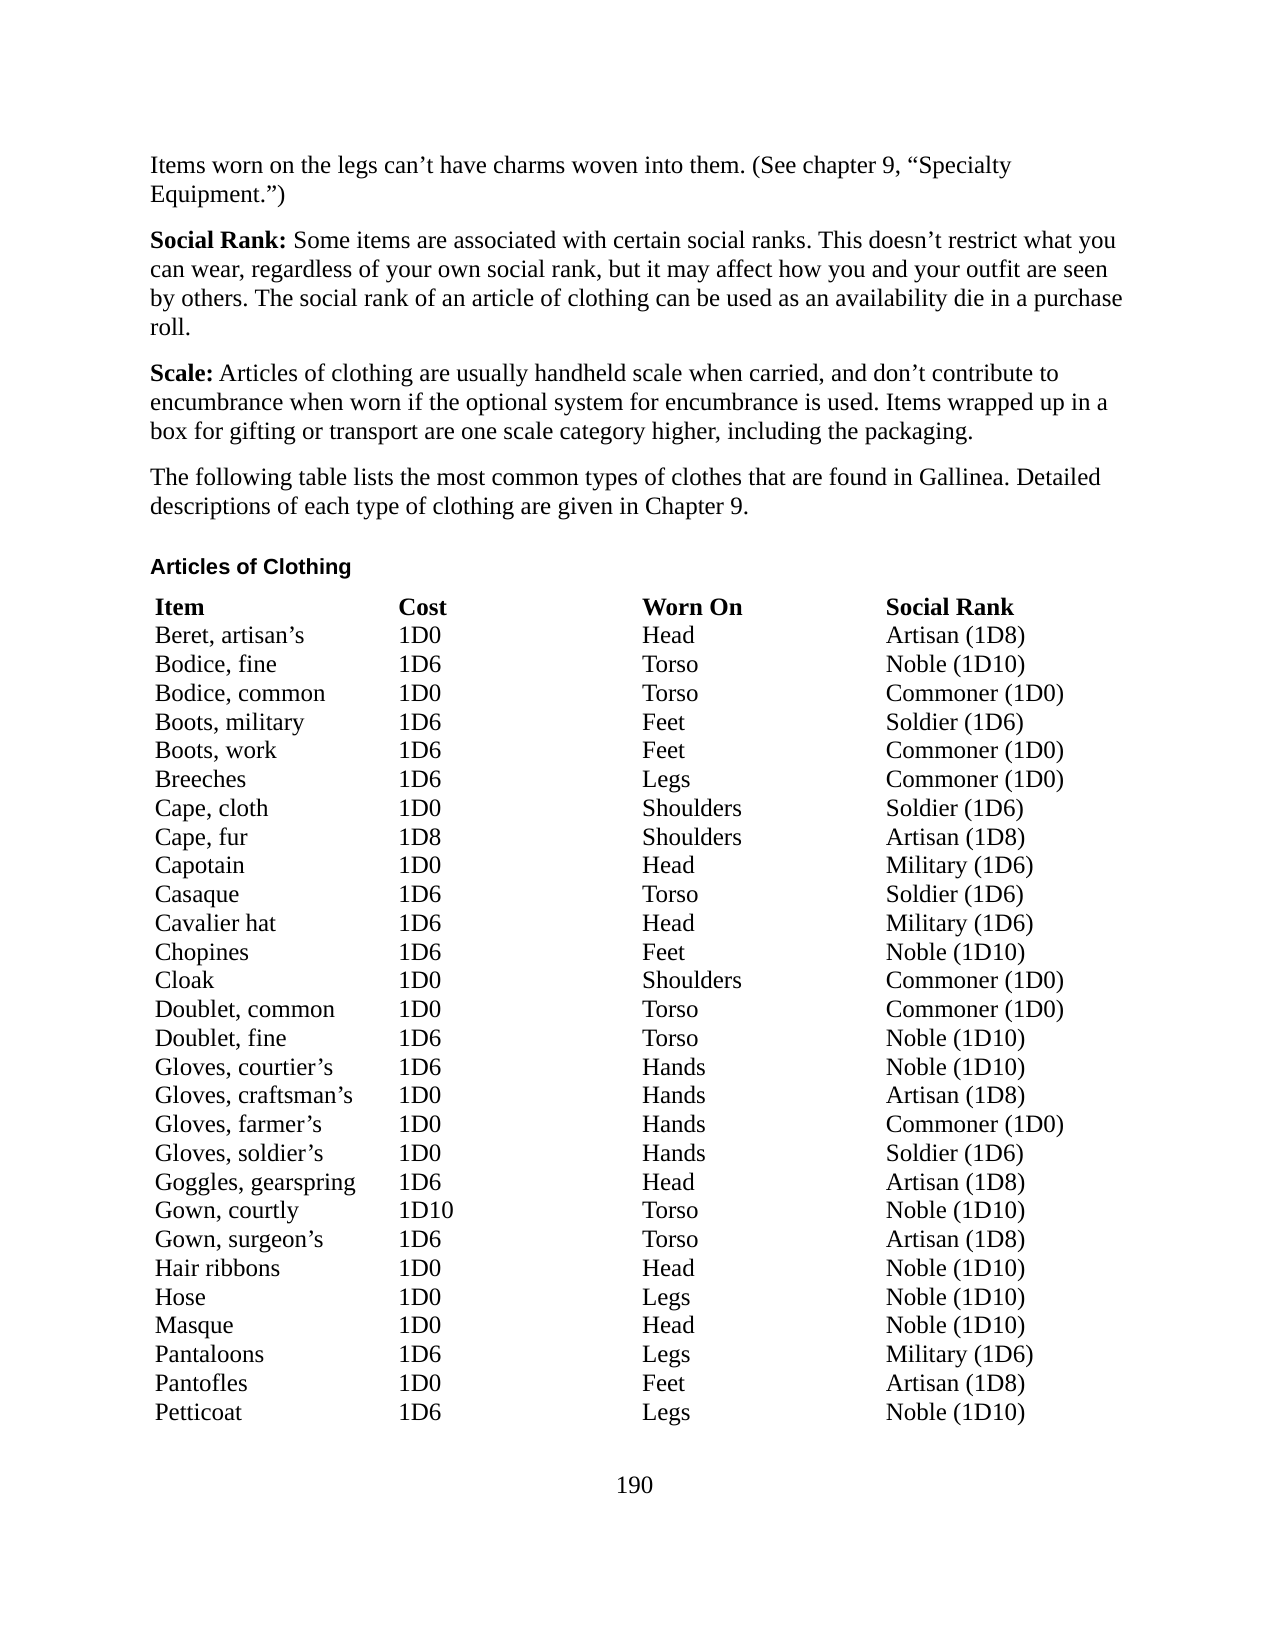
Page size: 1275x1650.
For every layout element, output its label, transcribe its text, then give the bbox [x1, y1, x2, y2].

table_cell Noble (1D10) [881, 1310, 1125, 1339]
table_cell Casaque [150, 879, 394, 908]
table_cell 1D0 [394, 1080, 637, 1109]
table_cell Beret, artisan’s [150, 620, 394, 649]
table_cell Commoner (1D0) [881, 965, 1125, 994]
table_cell Noble (1D10) [881, 649, 1125, 678]
table_cell Pantofles [150, 1368, 394, 1397]
table_cell Head [638, 620, 881, 649]
table_cell Torso [638, 649, 881, 678]
table_cell Goggles, gearspring [150, 1167, 394, 1195]
table_cell 1D6 [394, 1224, 637, 1253]
table_cell Soldier (1D6) [881, 793, 1125, 822]
table_cell Head [638, 850, 881, 879]
table_cell Artisan (1D8) [881, 1167, 1125, 1195]
table_cell Soldier (1D6) [881, 707, 1125, 735]
table_cell 1D6 [394, 908, 637, 937]
table_cell Torso [638, 1195, 881, 1224]
table_cell 1D6 [394, 1023, 637, 1052]
table_cell Head [638, 1310, 881, 1339]
table_cell Cape, cloth [150, 793, 394, 822]
table_cell Feet [638, 707, 881, 735]
table_cell Commoner (1D0) [881, 678, 1125, 707]
table_cell Noble (1D10) [881, 1253, 1125, 1282]
table_cell Hands [638, 1052, 881, 1080]
table_cell Shoulders [638, 822, 881, 850]
table_cell 1D0 [394, 620, 637, 649]
table_cell 1D0 [394, 1368, 637, 1397]
table_cell 1D6 [394, 1167, 637, 1195]
table_cell Legs [638, 1339, 881, 1368]
table_cell Commoner (1D0) [881, 735, 1125, 764]
table_cell Torso [638, 879, 881, 908]
table_cell Torso [638, 1023, 881, 1052]
table_cell 1D0 [394, 1282, 637, 1310]
table_cell Feet [638, 735, 881, 764]
table_cell Gloves, courtier’s [150, 1052, 394, 1080]
table_cell Gown, courtly [150, 1195, 394, 1224]
table_cell Feet [638, 937, 881, 965]
table_cell Artisan (1D8) [881, 1080, 1125, 1109]
table_cell Soldier (1D6) [881, 879, 1125, 908]
table_cell Artisan (1D8) [881, 822, 1125, 850]
table_cell Noble (1D10) [881, 1195, 1125, 1224]
table_cell Hands [638, 1109, 881, 1138]
table_cell Shoulders [638, 965, 881, 994]
table_cell Masque [150, 1310, 394, 1339]
table_cell Hands [638, 1080, 881, 1109]
table_header Item [150, 592, 394, 620]
table_cell Capotain [150, 850, 394, 879]
table_cell 1D6 [394, 649, 637, 678]
subtitle Articles of Clothing [150, 554, 1125, 579]
table_cell Noble (1D10) [881, 1282, 1125, 1310]
table_cell 1D0 [394, 793, 637, 822]
text Social Rank: Some items are associated with certain social ranks. This doesn’t restrict what you can wear, regardless of your own social rank, but it may affect how you and your outfit are seen by others. The social rank of an article of clothing can be used as an availability die in a purchase roll. [150, 225, 1125, 340]
table_cell Chopines [150, 937, 394, 965]
table_cell Noble (1D10) [881, 1023, 1125, 1052]
table_cell Military (1D6) [881, 850, 1125, 879]
table_cell Doublet, fine [150, 1023, 394, 1052]
table_cell Petticoat [150, 1397, 394, 1425]
table_cell Bodice, fine [150, 649, 394, 678]
table_cell 1D0 [394, 994, 637, 1023]
table_cell 1D6 [394, 1052, 637, 1080]
table_header Worn On [638, 592, 881, 620]
table_cell Torso [638, 994, 881, 1023]
text The following table lists the most common types of clothes that are found in Gallinea. Detailed descriptions of each type of clothing are given in Chapter 9. [150, 462, 1125, 520]
table_cell Gloves, craftsman’s [150, 1080, 394, 1109]
table_cell 1D0 [394, 678, 637, 707]
table_cell Breeches [150, 764, 394, 793]
table_cell Legs [638, 764, 881, 793]
table_cell Noble (1D10) [881, 937, 1125, 965]
table_cell Legs [638, 1282, 881, 1310]
table_cell 1D6 [394, 764, 637, 793]
table_cell 1D0 [394, 1253, 637, 1282]
table_cell Military (1D6) [881, 908, 1125, 937]
table_cell Gown, surgeon’s [150, 1224, 394, 1253]
table_cell Cavalier hat [150, 908, 394, 937]
table_cell Head [638, 908, 881, 937]
table_cell Head [638, 1253, 881, 1282]
table_cell 1D0 [394, 965, 637, 994]
table_cell 1D6 [394, 735, 637, 764]
table_cell 1D0 [394, 850, 637, 879]
table_header Cost [394, 592, 637, 620]
table_cell 1D10 [394, 1195, 637, 1224]
table_cell Artisan (1D8) [881, 1224, 1125, 1253]
text Scale: Articles of clothing are usually handheld scale when carried, and don’t contribute to encumbrance when worn if the optional system for encumbrance is used. Items wrapped up in a box for gifting or transport are one scale category higher, including the packaging. [150, 358, 1125, 444]
table_cell Gloves, soldier’s [150, 1138, 394, 1167]
table_cell Artisan (1D8) [881, 1368, 1125, 1397]
table_cell 1D6 [394, 879, 637, 908]
table_cell Feet [638, 1368, 881, 1397]
table_cell Gloves, farmer’s [150, 1109, 394, 1138]
table_cell Torso [638, 678, 881, 707]
table_cell Cloak [150, 965, 394, 994]
table_cell Hands [638, 1138, 881, 1167]
table_cell 1D8 [394, 822, 637, 850]
table_header Social Rank [881, 592, 1125, 620]
table_cell Cape, fur [150, 822, 394, 850]
table_cell Commoner (1D0) [881, 994, 1125, 1023]
table_cell Shoulders [638, 793, 881, 822]
table_cell 1D6 [394, 937, 637, 965]
table_cell Head [638, 1167, 881, 1195]
table_cell Boots, military [150, 707, 394, 735]
table_cell Doublet, common [150, 994, 394, 1023]
table_cell Soldier (1D6) [881, 1138, 1125, 1167]
table_cell Bodice, common [150, 678, 394, 707]
table_cell Noble (1D10) [881, 1397, 1125, 1425]
table_cell Pantaloons [150, 1339, 394, 1368]
table_cell Military (1D6) [881, 1339, 1125, 1368]
table_cell Commoner (1D0) [881, 764, 1125, 793]
table_cell Artisan (1D8) [881, 620, 1125, 649]
table_cell 1D0 [394, 1310, 637, 1339]
table_cell Hair ribbons [150, 1253, 394, 1282]
text Items worn on the legs can’t have charms woven into them. (See chapter 9, “Specialty Equipment.”) [150, 150, 1125, 207]
table_cell 1D0 [394, 1138, 637, 1167]
table_cell 1D6 [394, 1397, 637, 1425]
table_cell Torso [638, 1224, 881, 1253]
table_cell Boots, work [150, 735, 394, 764]
table_cell 1D6 [394, 1339, 637, 1368]
table_cell 1D0 [394, 1109, 637, 1138]
table_cell Legs [638, 1397, 881, 1425]
table_cell Commoner (1D0) [881, 1109, 1125, 1138]
table_cell Hose [150, 1282, 394, 1310]
table_cell Noble (1D10) [881, 1052, 1125, 1080]
table_cell 1D6 [394, 707, 637, 735]
